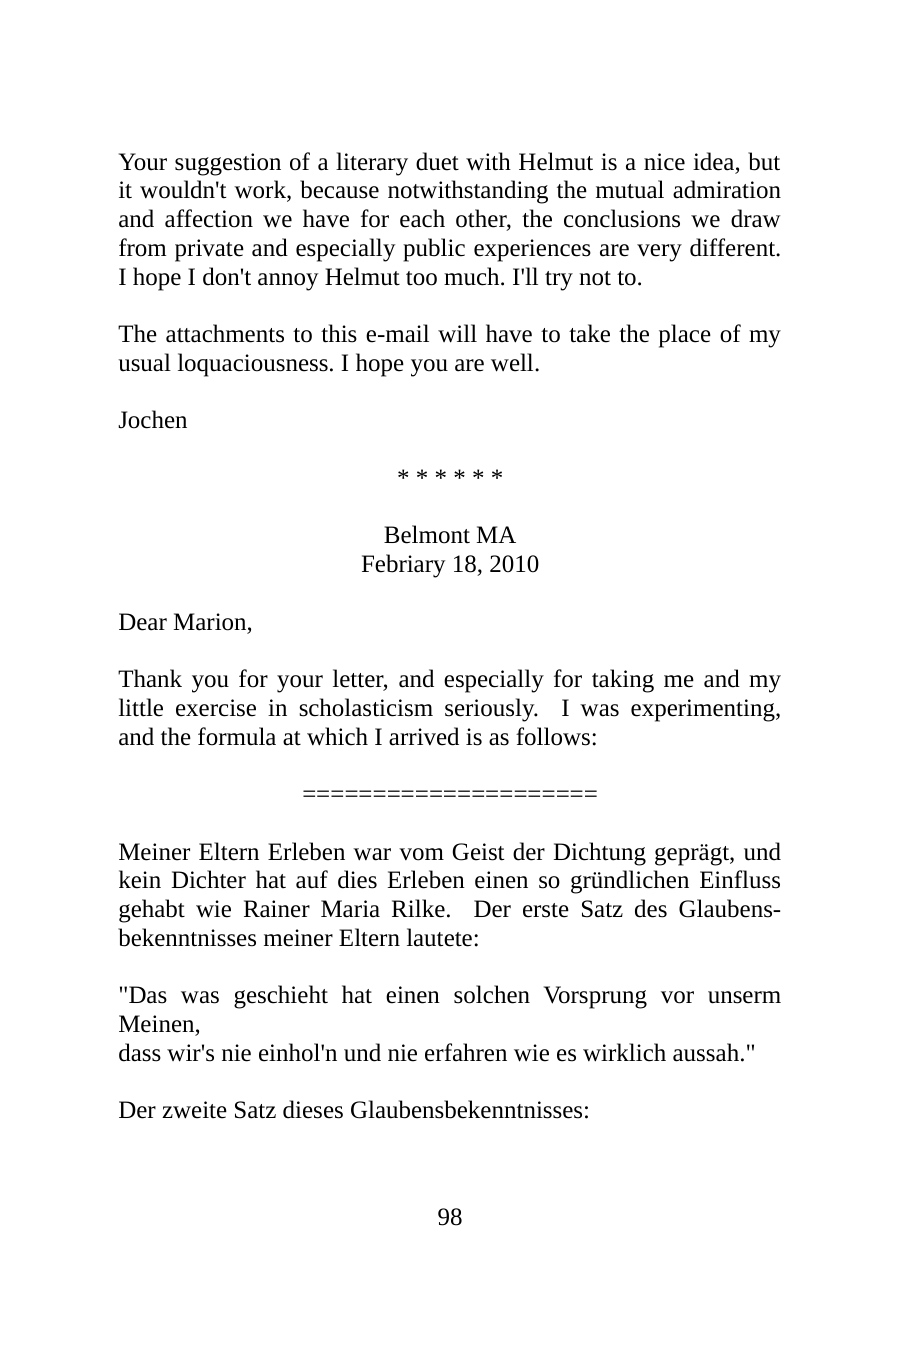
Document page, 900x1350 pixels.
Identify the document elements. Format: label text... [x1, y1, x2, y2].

text Jochen [118, 406, 782, 434]
text * * * * * * [118, 463, 782, 492]
text ===================== [118, 779, 782, 808]
text Thank you for your letter, and especially for taking me and my little exercise in scholasticism seriously. I was experimenting, and the formula at which I arrived is as follows: [118, 664, 782, 751]
text dass wir's nie einhol'n und nie erfahren wie es wirklich aussah." [118, 1038, 782, 1067]
text Meiner Eltern Erleben war vom Geist der Dichtung geprägt, und kein Dichter hat auf dies Erleben einen so gründlichen Einfluss gehabt wie Rainer Maria Rilke. Der erste Satz des Glaubens-bekenntnisses meiner Eltern lautete: [118, 837, 782, 952]
text The attachments to this e-mail will have to take the place of my usual loquaciousness. I hope you are well. [118, 319, 782, 377]
text "Das was geschieht hat einen solchen Vorsprung vor unserm Meinen, [118, 981, 782, 1038]
text Dear Marion, [118, 607, 782, 636]
text Febriary 18, 2010 [118, 549, 782, 578]
text Belmont MA [118, 521, 782, 549]
text Your suggestion of a literary duet with Helmut is a nice idea, but it wouldn't work, because notwithstanding the mutual admiration and affection we have for each other, the conclusions we draw from private and especially public experiences are very different. I hope I don't annoy Helmut too much. I'll try not to. [118, 147, 782, 291]
text Der zweite Satz dieses Glaubensbekenntnisses: [118, 1096, 782, 1124]
